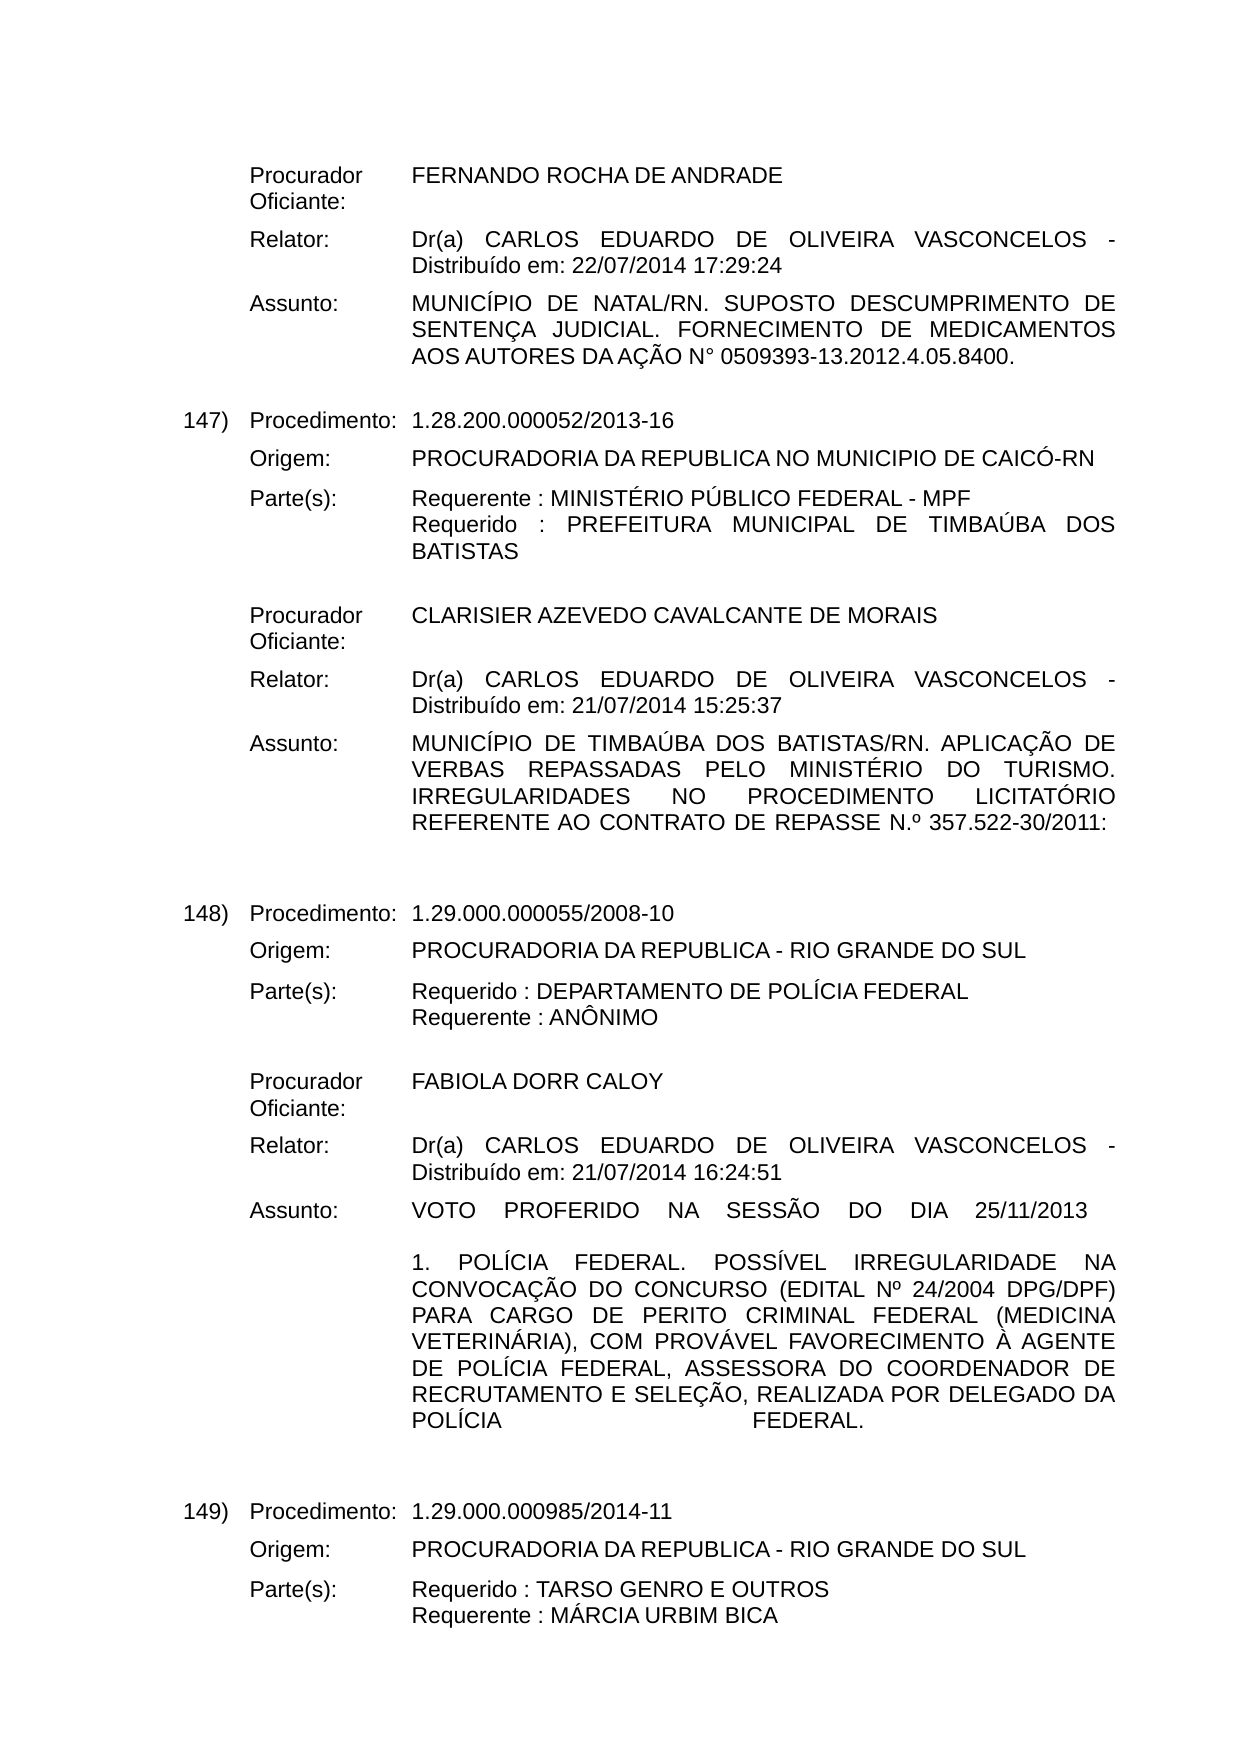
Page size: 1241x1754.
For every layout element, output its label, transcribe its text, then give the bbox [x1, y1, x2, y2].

table_cell MUNICÍPIO DE NATAL/RN. SUPOSTO DESCUMPRIMENTO DE SENTENÇA JUDICIAL. FORNECIMENTO DE MEDICAMENTOS AOS AUTORES DA AÇÃO N° 0509393-13.2012.4.05.8400. [406, 284, 1122, 375]
table_cell Assunto: [244, 724, 406, 868]
table_cell [177, 284, 244, 375]
table_header Procedimento: [244, 401, 406, 439]
table_cell Relator: [244, 660, 406, 724]
table_header 147) [177, 401, 244, 439]
table_cell [177, 1127, 244, 1191]
table_cell Requerido : TARSO GENRO E OUTROS Requerente : MÁRCIA URBIM BICA [406, 1570, 1122, 1634]
table_cell Assunto: [244, 1191, 406, 1466]
table_cell Parte(s): [244, 972, 406, 1062]
table_cell [177, 1530, 244, 1570]
table_cell Dr(a) CARLOS EDUARDO DE OLIVEIRA VASCONCELOS - Distribuído em: 22/07/2014 17:29:24 [406, 220, 1122, 284]
table_cell Dr(a) CARLOS EDUARDO DE OLIVEIRA VASCONCELOS - Distribuído em: 21/07/2014 16:24:51 [406, 1127, 1122, 1191]
table_cell Parte(s): [244, 479, 406, 596]
table_cell Procurador Oficiante: [244, 156, 406, 220]
table_cell Origem: [244, 932, 406, 972]
table_cell [177, 1063, 244, 1127]
table_cell Dr(a) CARLOS EDUARDO DE OLIVEIRA VASCONCELOS - Distribuído em: 21/07/2014 15:25:37 [406, 660, 1122, 724]
table_cell Requerente : MINISTÉRIO PÚBLICO FEDERAL - MPF Requerido : PREFEITURA MUNICIPAL DE TIMBAÚBA DOS BATISTAS [406, 479, 1122, 596]
table_cell [177, 932, 244, 972]
table_cell Relator: [244, 220, 406, 284]
table_header Procedimento: [244, 1492, 406, 1530]
table_cell Origem: [244, 1530, 406, 1570]
table_cell [177, 479, 244, 596]
table_cell MUNICÍPIO DE TIMBAÚBA DOS BATISTAS/RN. APLICAÇÃO DE VERBAS REPASSADAS PELO MINISTÉRIO DO TURISMO. IRREGULARIDADES NO PROCEDIMENTO LICITATÓRIO REFERENTE AO CONTRATO DE REPASSE N.º 357.522-30/2011: [406, 724, 1122, 868]
table_cell [177, 1570, 244, 1634]
table_cell CLARISIER AZEVEDO CAVALCANTE DE MORAIS [406, 596, 1122, 660]
table_header 148) [177, 894, 244, 932]
table_cell [177, 118, 244, 156]
table_cell [177, 439, 244, 479]
table_cell [177, 972, 244, 1062]
table_cell [177, 1191, 244, 1466]
table_cell Requerido : DEPARTAMENTO DE POLÍCIA FEDERAL Requerente : ANÔNIMO [406, 972, 1122, 1062]
table_header 1.29.000.000985/2014-11 [406, 1492, 1122, 1530]
table_cell [177, 220, 244, 284]
table_cell Assunto: [244, 284, 406, 375]
table_cell Relator: [244, 1127, 406, 1191]
table_header 149) [177, 1492, 244, 1530]
table_cell FABIOLA DORR CALOY [406, 1063, 1122, 1127]
table_header Procedimento: [244, 894, 406, 932]
table_cell [177, 724, 244, 868]
table_cell FERNANDO ROCHA DE ANDRADE [406, 156, 1122, 220]
table_cell [177, 156, 244, 220]
table_cell Procurador Oficiante: [244, 1063, 406, 1127]
table_cell PROCURADORIA DA REPUBLICA - RIO GRANDE DO SUL [406, 1530, 1122, 1570]
table_cell VOTO PROFERIDO NA SESSÃO DO DIA 25/11/2013 1. POLÍCIA FEDERAL. POSSÍVEL IRREGULARIDADE NA CONVOCAÇÃO DO CONCURSO (EDITAL Nº 24/2004 DPG/DPF) PARA CARGO DE PERITO CRIMINAL FEDERAL (MEDICINA VETERINÁRIA), COM PROVÁVEL FAVORECIMENTO À AGENTE DE POLÍCIA FEDERAL, ASSESSORA DO COORDENADOR DE RECRUTAMENTO E SELEÇÃO, REALIZADA POR DELEGADO DA POLÍCIA FEDERAL. [406, 1191, 1122, 1466]
table_cell Procurador Oficiante: [244, 596, 406, 660]
table_cell Origem: [244, 439, 406, 479]
table_cell [244, 118, 406, 156]
table_cell Parte(s): [244, 1570, 406, 1634]
table_cell [177, 660, 244, 724]
table_cell PROCURADORIA DA REPUBLICA - RIO GRANDE DO SUL [406, 932, 1122, 972]
table_cell PROCURADORIA DA REPUBLICA NO MUNICIPIO DE CAICÓ-RN [406, 439, 1122, 479]
table_header 1.29.000.000055/2008-10 [406, 894, 1122, 932]
table_header 1.28.200.000052/2013-16 [406, 401, 1122, 439]
table_cell [177, 596, 244, 660]
table_cell [406, 118, 1122, 156]
